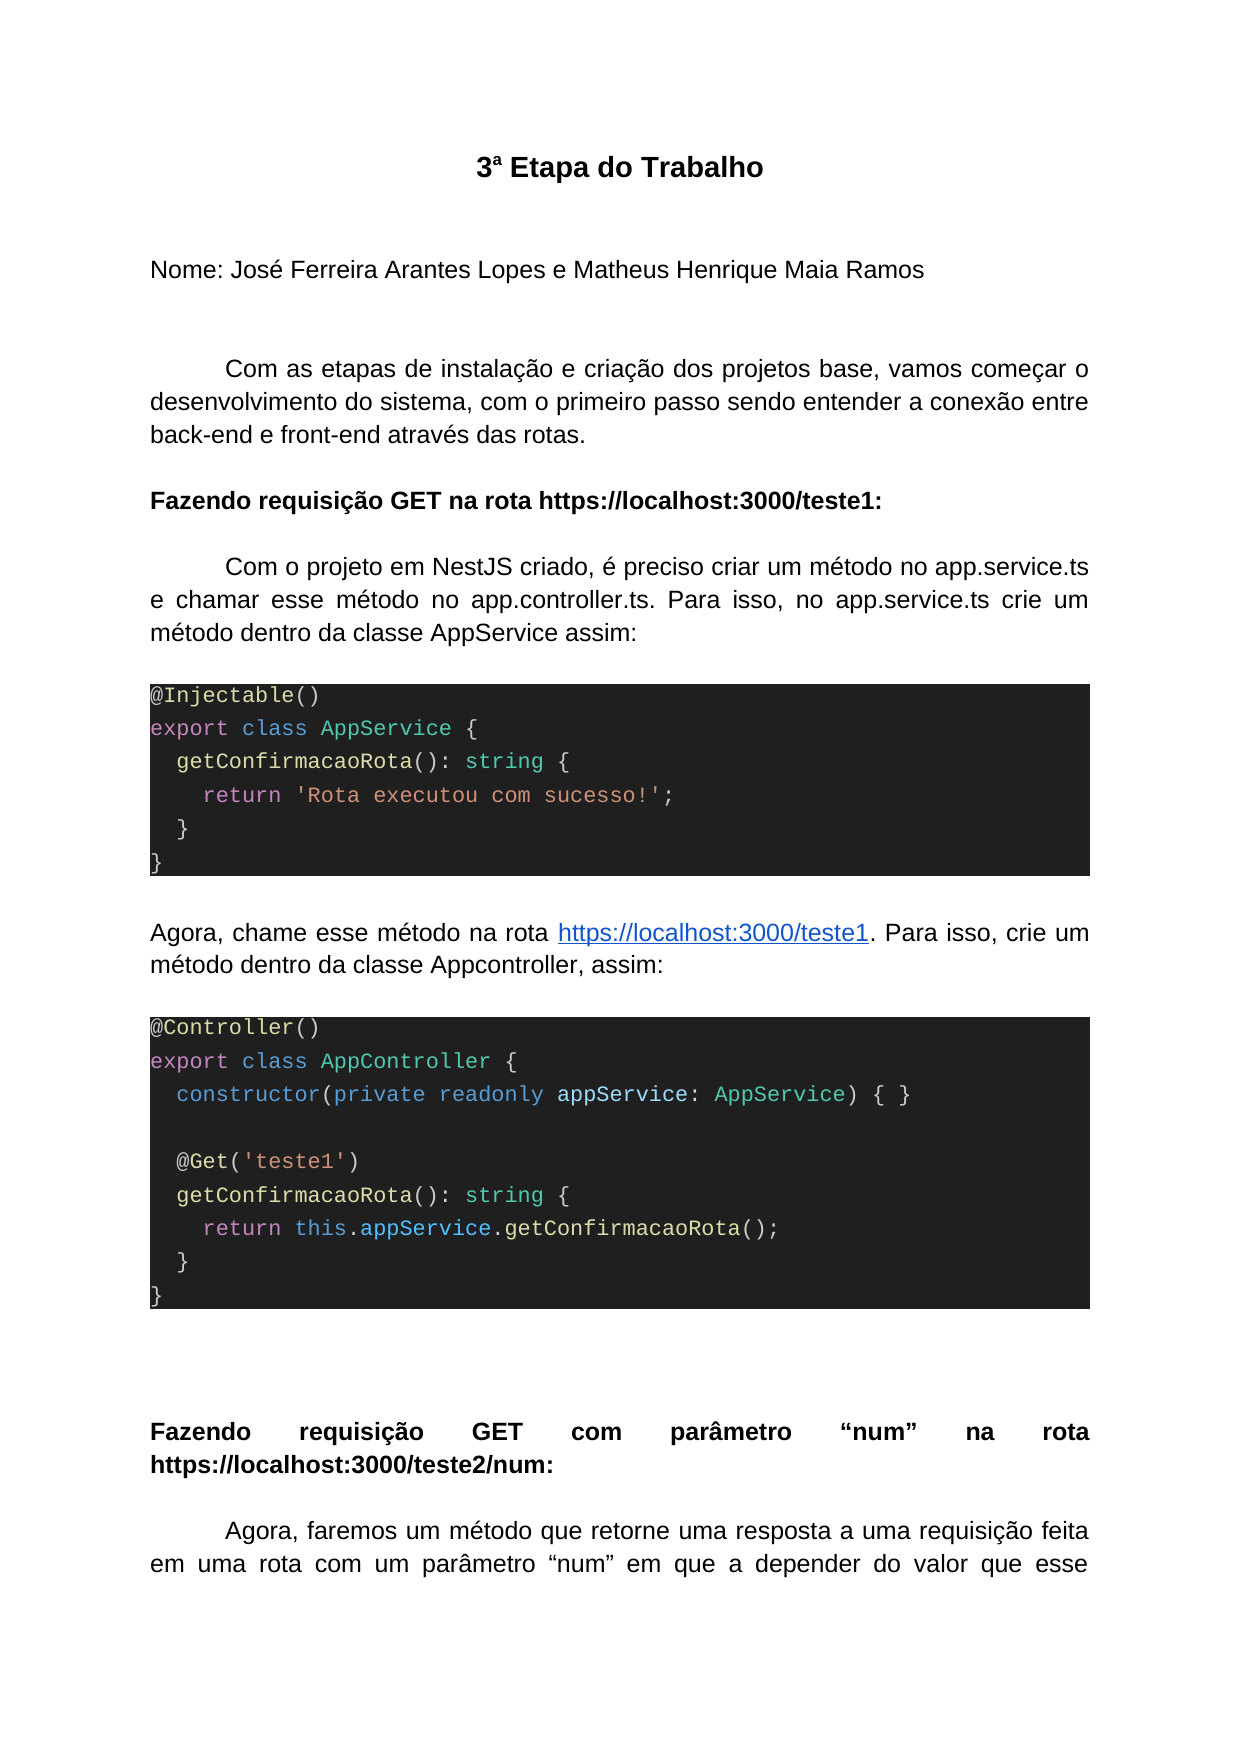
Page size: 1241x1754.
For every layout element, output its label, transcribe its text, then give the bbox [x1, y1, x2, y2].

text 3a Etapa do Trabalho [150, 150, 1090, 183]
text export class AppController { [150, 1050, 1090, 1075]
text Fazendo requisição GET na rota https://localhost:3000/teste1: [150, 486, 1090, 514]
text constructor(private readonly appService: AppService) { } [150, 1083, 1090, 1108]
text } [150, 818, 1090, 842]
text Agora, chame esse método na rota https://localhost:3000/teste1. Para isso, crie um método dentro da classe Appcontroller, assim: [150, 917, 1090, 979]
text Com as etapas de instalação e criação dos projetos base, vamos começar o desenvolvimento do sistema, com o primeiro passo sendo entender a conexão entre back-end e front-end através das rotas. [150, 354, 1090, 448]
text Fazendo requisição GET com parâmetro “num” na rota https://localhost:3000/teste2/num: [150, 1417, 1090, 1478]
text } [150, 1284, 1090, 1309]
text Com o projeto em NestJS criado, é preciso criar um método no app.service.ts e chamar esse método no app.controller.ts. Para isso, no app.service.ts crie um método dentro da classe AppService assim: [150, 552, 1090, 647]
text @Injectable() [150, 684, 1090, 709]
text Agora, faremos um método que retorne uma resposta a uma requisição feita em uma rota com um parâmetro “num” em que a depender do valor que esse [150, 1516, 1090, 1577]
text getConfirmacaoRota(): string { [150, 1184, 1090, 1208]
text @Get('teste1') [150, 1150, 1090, 1175]
text return this.appService.getConfirmacaoRota(); [150, 1217, 1090, 1242]
text } [150, 1251, 1090, 1275]
text return 'Rota executou com sucesso!'; [150, 784, 1090, 809]
text } [150, 851, 1090, 876]
text getConfirmacaoRota(): string { [150, 751, 1090, 776]
text @Controller() [150, 1017, 1090, 1041]
text Nome: José Ferreira Arantes Lopes e Matheus Henrique Maia Ramos [150, 254, 1090, 283]
text export class AppService { [150, 717, 1090, 742]
